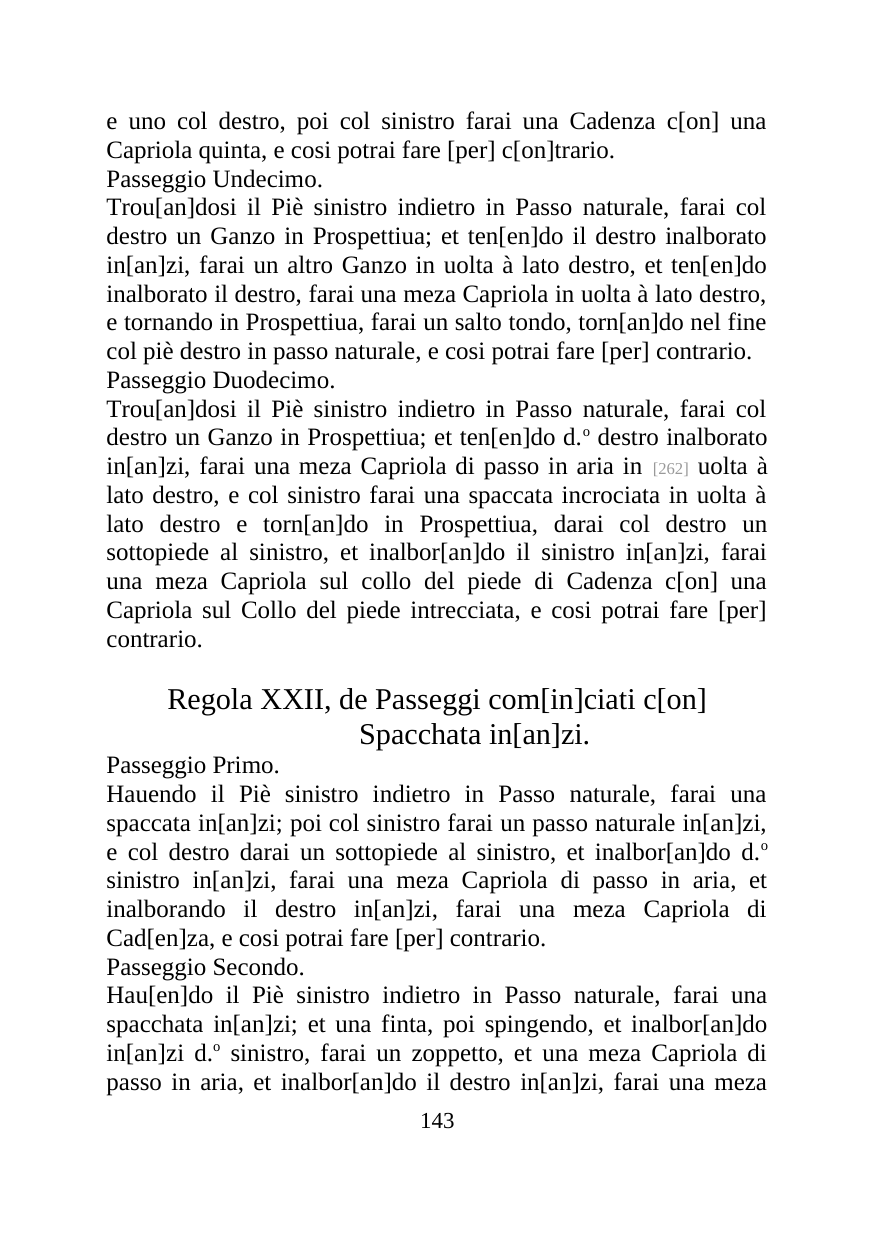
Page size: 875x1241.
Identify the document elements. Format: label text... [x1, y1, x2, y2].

text e uno col destro, poi col sinistro farai una Cadenza c[on] una Capriola quinta, e cosi potrai fare [per] c[on]trario. [106, 106, 768, 164]
text Passeggio Duodecimo. [106, 365, 768, 394]
text Trou[an]dosi il Piè sinistro indietro in Passo naturale, farai col destro un Ganzo in Prospettiua; et ten[en]do d.o destro inalborato in[an]zi, farai una meza Capriola di passo in aria in [262] uolta à lato destro, e col sinistro farai una spaccata incrociata in uolta à lato destro e torn[an]do in Prospettiua, darai col destro un sottopiede al sinistro, et inalbor[an]do il sinistro in[an]zi, farai una meza Capriola sul collo del piede di Cadenza c[on] una Capriola sul Collo del piede intrecciata, e cosi potrai fare [per] contrario. [106, 394, 768, 652]
text Hauendo il Piè sinistro indietro in Passo naturale, farai una spaccata in[an]zi; poi col sinistro farai un passo naturale in[an]zi, e col destro darai un sottopiede al sinistro, et inalbor[an]do d.o sinistro in[an]zi, farai una meza Capriola di passo in aria, et inalborando il destro in[an]zi, farai una meza Capriola di Cad[en]za, e cosi potrai fare [per] contrario. [106, 779, 768, 952]
text Trou[an]dosi il Piè sinistro indietro in Passo naturale, farai col destro un Ganzo in Prospettiua; et ten[en]do il destro inalborato in[an]zi, farai un altro Ganzo in uolta à lato destro, et ten[en]do inalborato il destro, farai una meza Capriola in uolta à lato destro, e tornando in Prospettiua, farai un salto tondo, torn[an]do nel fine col piè destro in passo naturale, e cosi potrai fare [per] contrario. [106, 192, 768, 365]
text Passeggio Primo. [106, 751, 768, 779]
text Passeggio Undecimo. [106, 164, 768, 192]
text Hau[en]do il Piè sinistro indietro in Passo naturale, farai una spacchata in[an]zi; et una finta, poi spingendo, et inalbor[an]do in[an]zi d.o sinistro, farai un zoppetto, et una meza Capriola di passo in aria, et inalbor[an]do il destro in[an]zi, farai una meza [106, 981, 768, 1096]
text Passeggio Secondo. [106, 952, 768, 981]
subtitle Regola XXII, de Passeggi com[in]ciati c[on] Spacchata in[an]zi. [106, 681, 768, 751]
